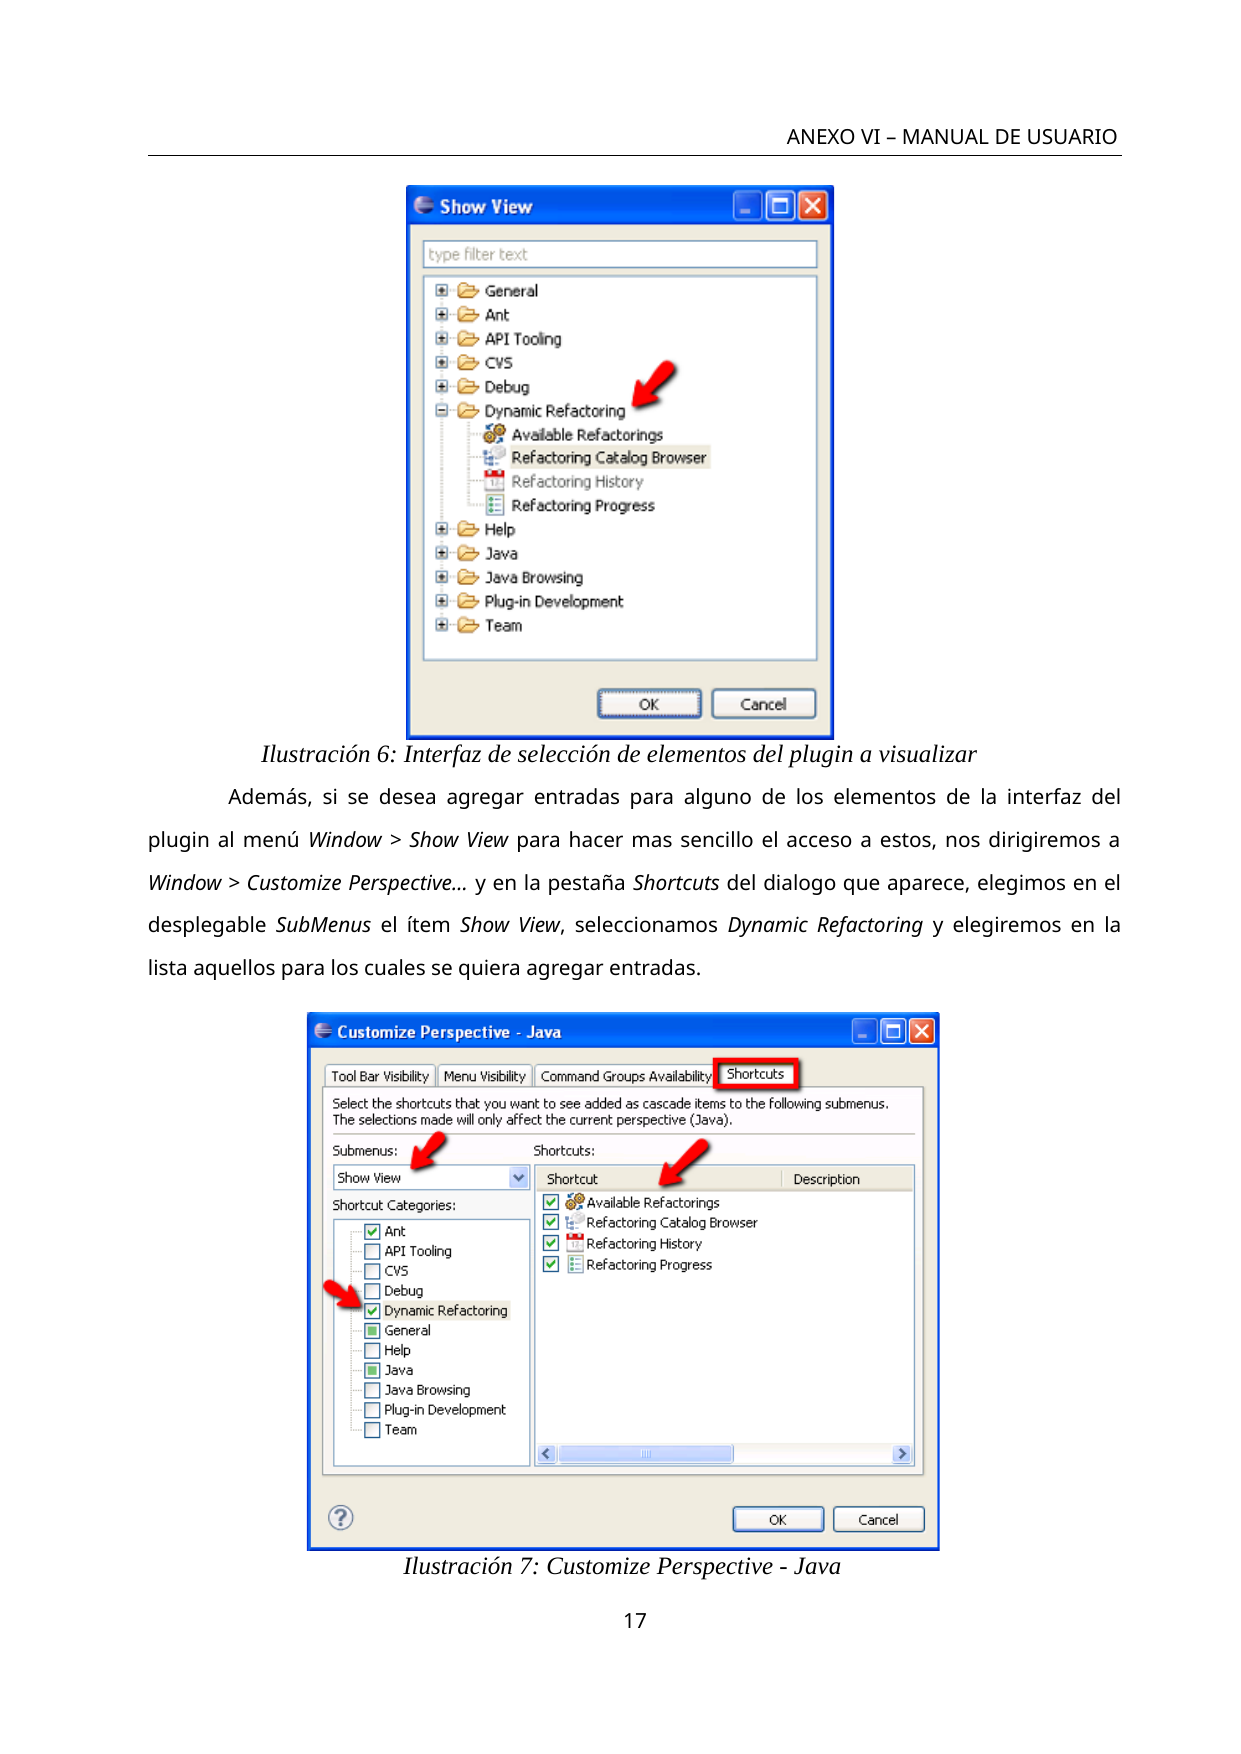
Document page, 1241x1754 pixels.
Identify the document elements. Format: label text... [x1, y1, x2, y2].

picture [406, 185, 835, 740]
picture [306, 1012, 940, 1551]
text Además, si se desea agregar entradas para alguno de los elementos de la interfaz del plugin al menú Window > Show View para hacer mas sencillo el acceso a estos, nos dirigiremos a Window > Customize Perspective... y en la pestaña Shortcuts del dialogo que aparece, elegimos en el desplegable SubMenus el ítem Show View, seleccionamos Dynamic Refactoring y elegiremos en la lista aquellos para los cuales se quiera agregar entradas. [148, 740, 1122, 981]
text Ilustración 7: Customize Perspective - Java [307, 1551, 940, 1579]
text Ilustración 6: Interfaz de selección de elementos del plugin a visualizar [257, 197, 983, 768]
